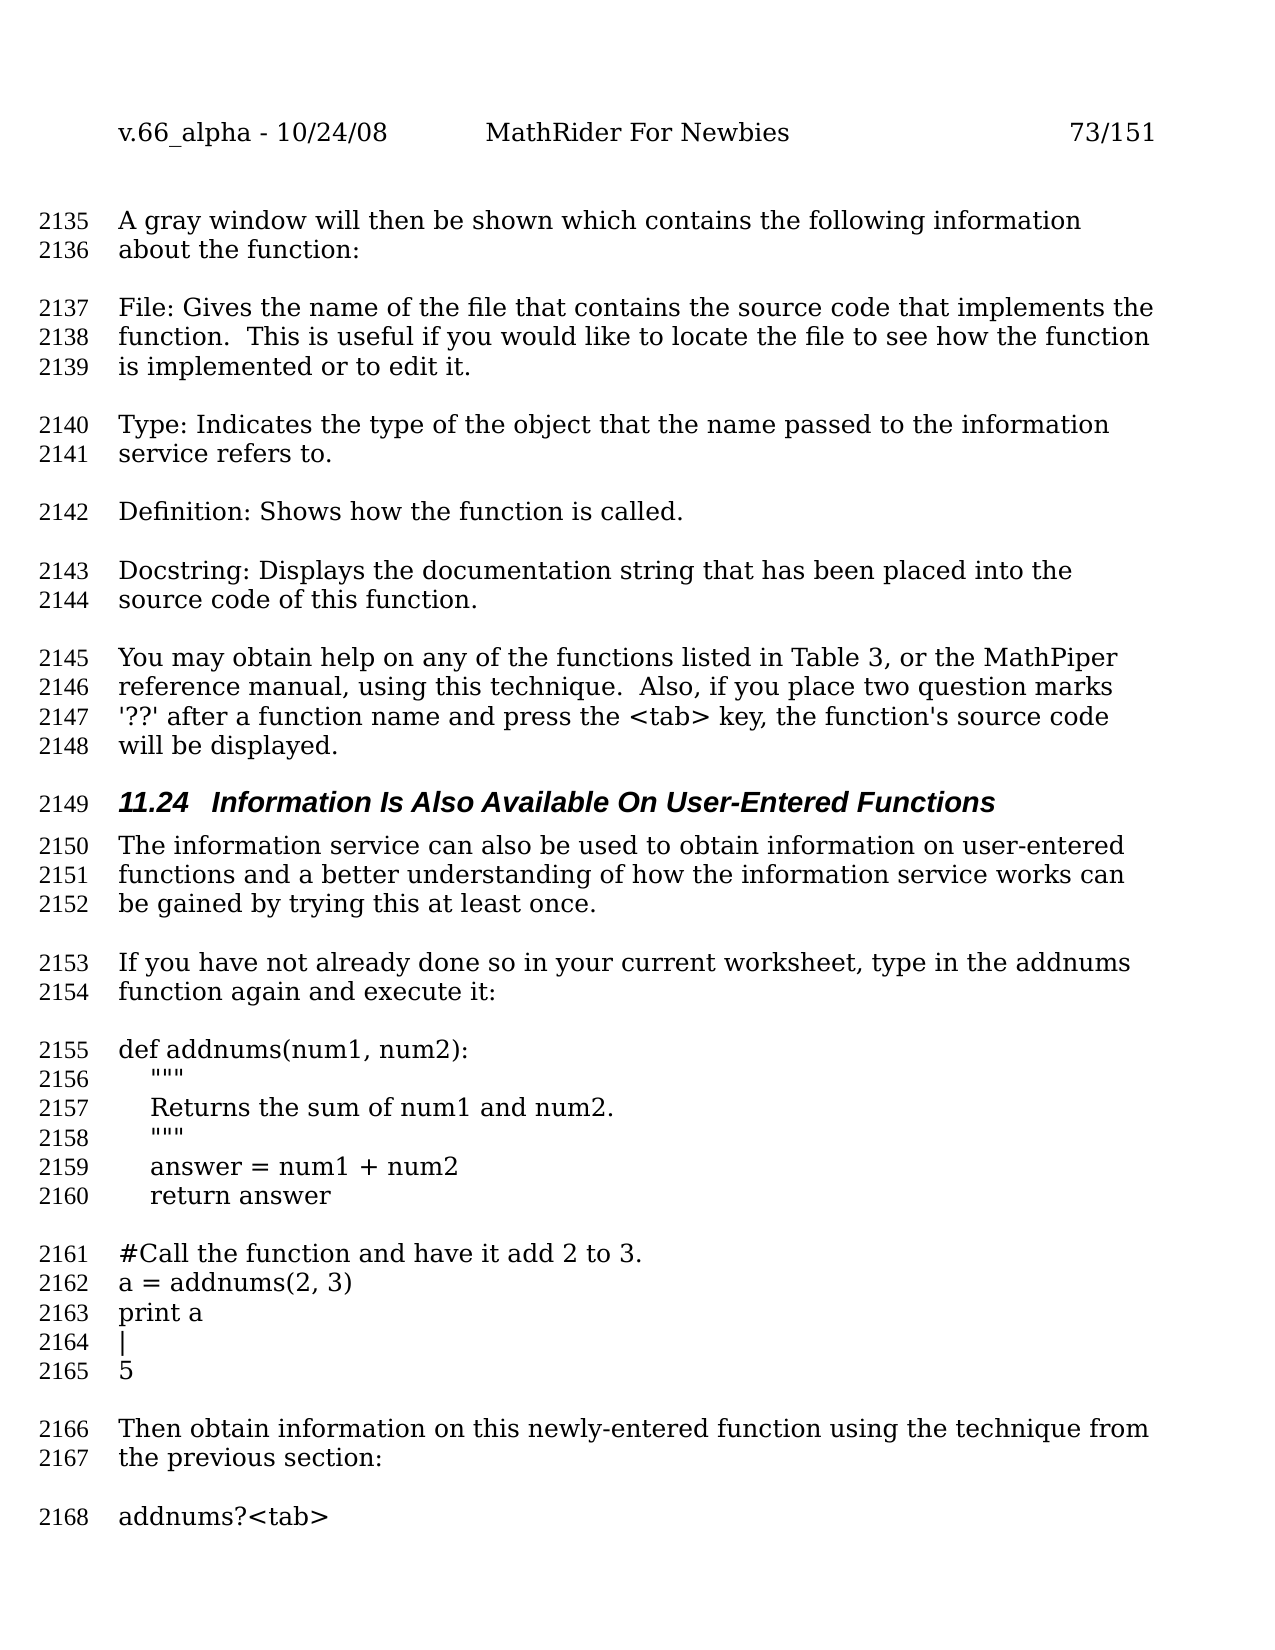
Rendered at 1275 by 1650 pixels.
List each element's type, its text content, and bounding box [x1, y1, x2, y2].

text A gray window will then be shown which contains the following information about the function: [118, 206, 1157, 264]
text If you have not already done so in your current worksheet, type in the addnums function again and execute it: [118, 948, 1157, 1006]
text 5 [118, 1356, 1157, 1385]
subtitle Information Is Also Available On User-Entered Functions [118, 785, 1157, 819]
text print a [118, 1298, 1157, 1327]
text Definition: Shows how the function is called. [118, 498, 1157, 527]
text | [118, 1327, 1157, 1356]
text Returns the sum of num1 and num2. [118, 1094, 1157, 1123]
text answer = num1 + num2 [118, 1152, 1157, 1181]
text The information service can also be used to obtain information on user-entered functions and a better understanding of how the information service works can be gained by trying this at least once. [118, 831, 1157, 919]
text """ [118, 1123, 1157, 1152]
text a = addnums(2, 3) [118, 1269, 1157, 1298]
text Type: Indicates the type of the object that the name passed to the information service refers to. [118, 410, 1157, 468]
text Then obtain information on this newly-entered function using the technique from the previous section: [118, 1414, 1157, 1473]
text Docstring: Displays the documentation string that has been placed into the source code of this function. [118, 556, 1157, 614]
text """ [118, 1064, 1157, 1094]
text #Call the function and have it add 2 to 3. [118, 1239, 1157, 1269]
text You may obtain help on any of the functions listed in Table 3, or the MathPiper reference manual, using this technique. Also, if you place two question marks '??' after a function name and press the <tab> key, the function's source code will be displayed. [118, 643, 1157, 760]
text File: Gives the name of the file that contains the source code that implements the function. This is useful if you would like to locate the file to see how the function is implemented or to edit it. [118, 293, 1157, 381]
text def addnums(num1, num2): [118, 1035, 1157, 1064]
text addnums?<tab> [118, 1502, 1157, 1531]
text return answer [118, 1181, 1157, 1210]
